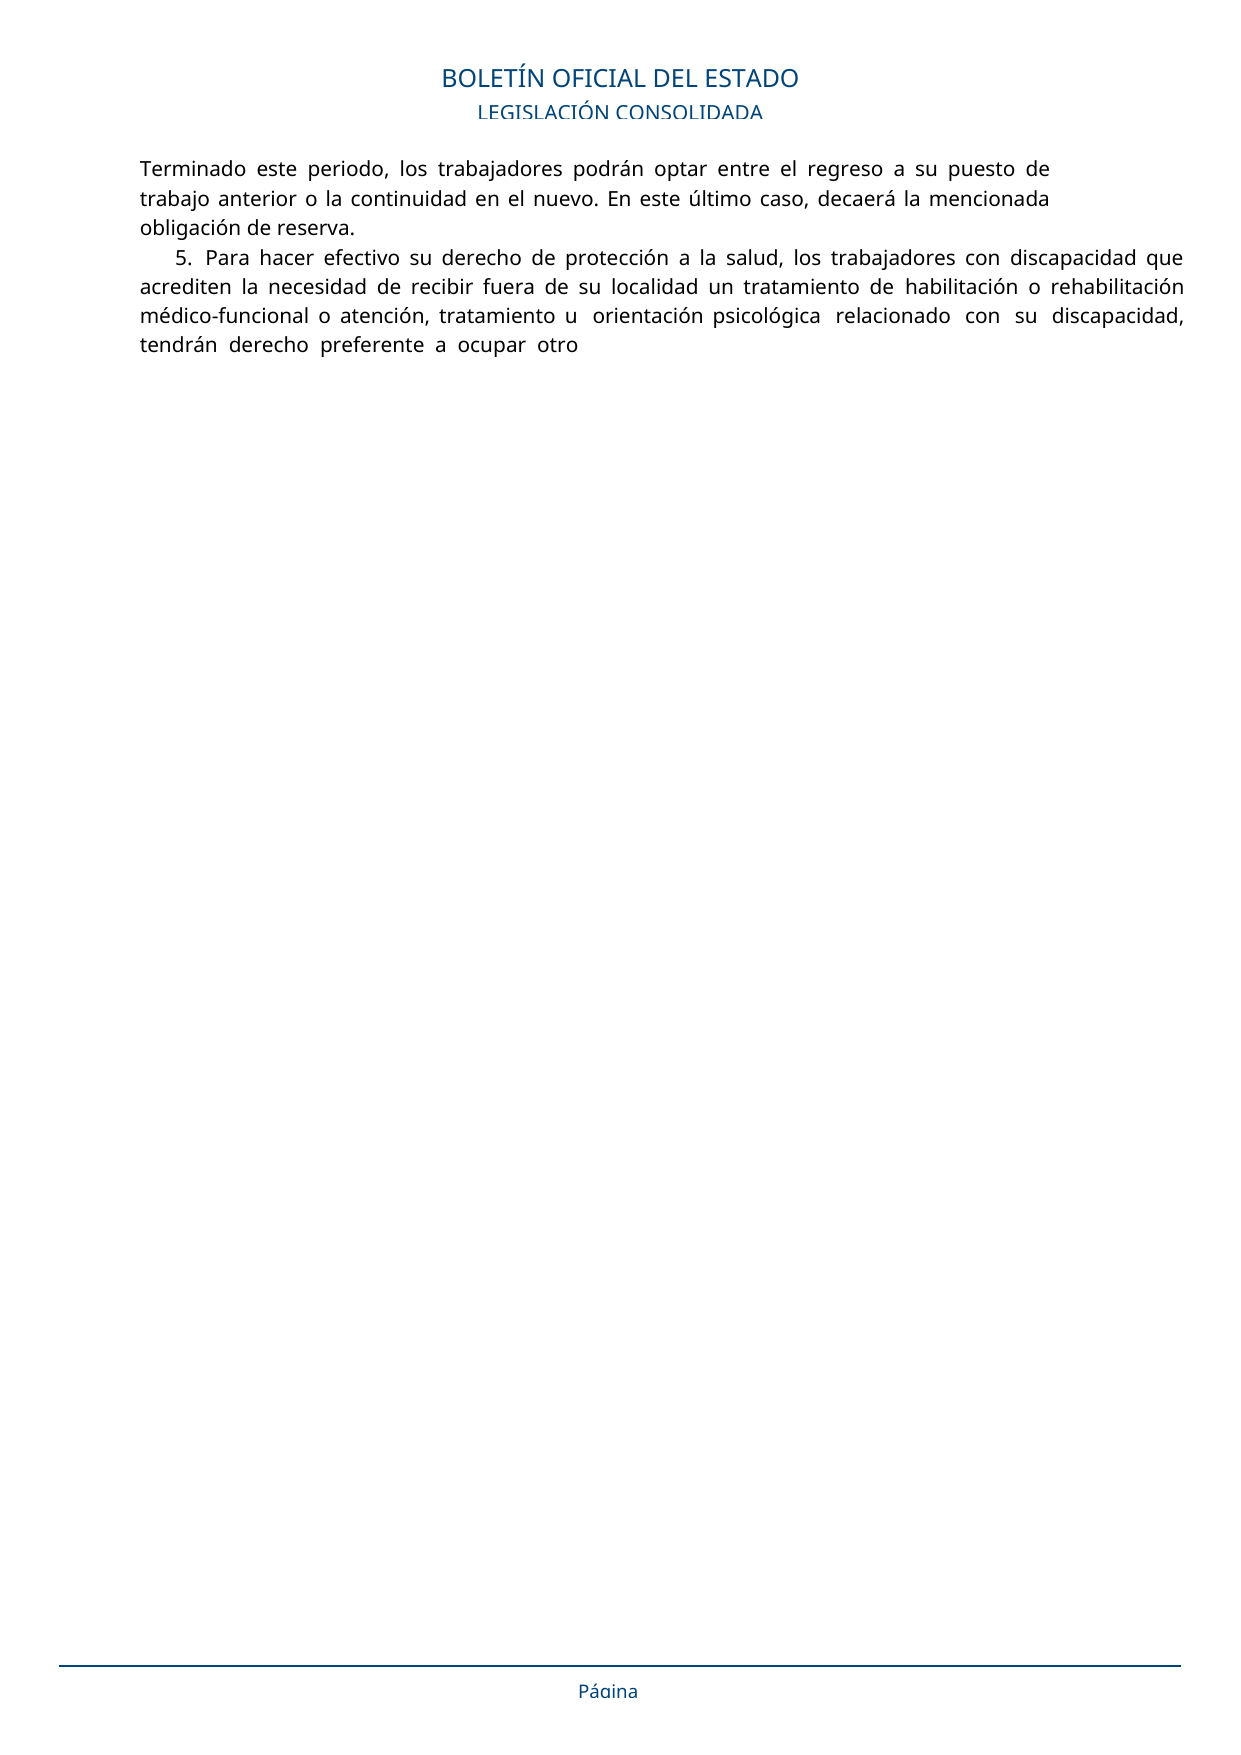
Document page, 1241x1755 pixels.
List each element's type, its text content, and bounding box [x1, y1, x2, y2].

text Terminado este periodo, los trabajadores podrán optar entre el regreso a su puesto de trabajo anterior o la continuidad en el nuevo. En este último caso, decaerá la mencionada obligación de reserva. [139, 154, 1052, 241]
list Para hacer efectivo su derecho de protección a la salud, los trabajadores con discapacidad que acrediten la necesidad de recibir fuera de su localidad un tratamiento de habilitación o rehabilitación médico-funcional o atención, tratamiento u orientación psicológica relacionado con su discapacidad, tendrán derecho preferente a ocupar otro [139, 243, 1184, 359]
